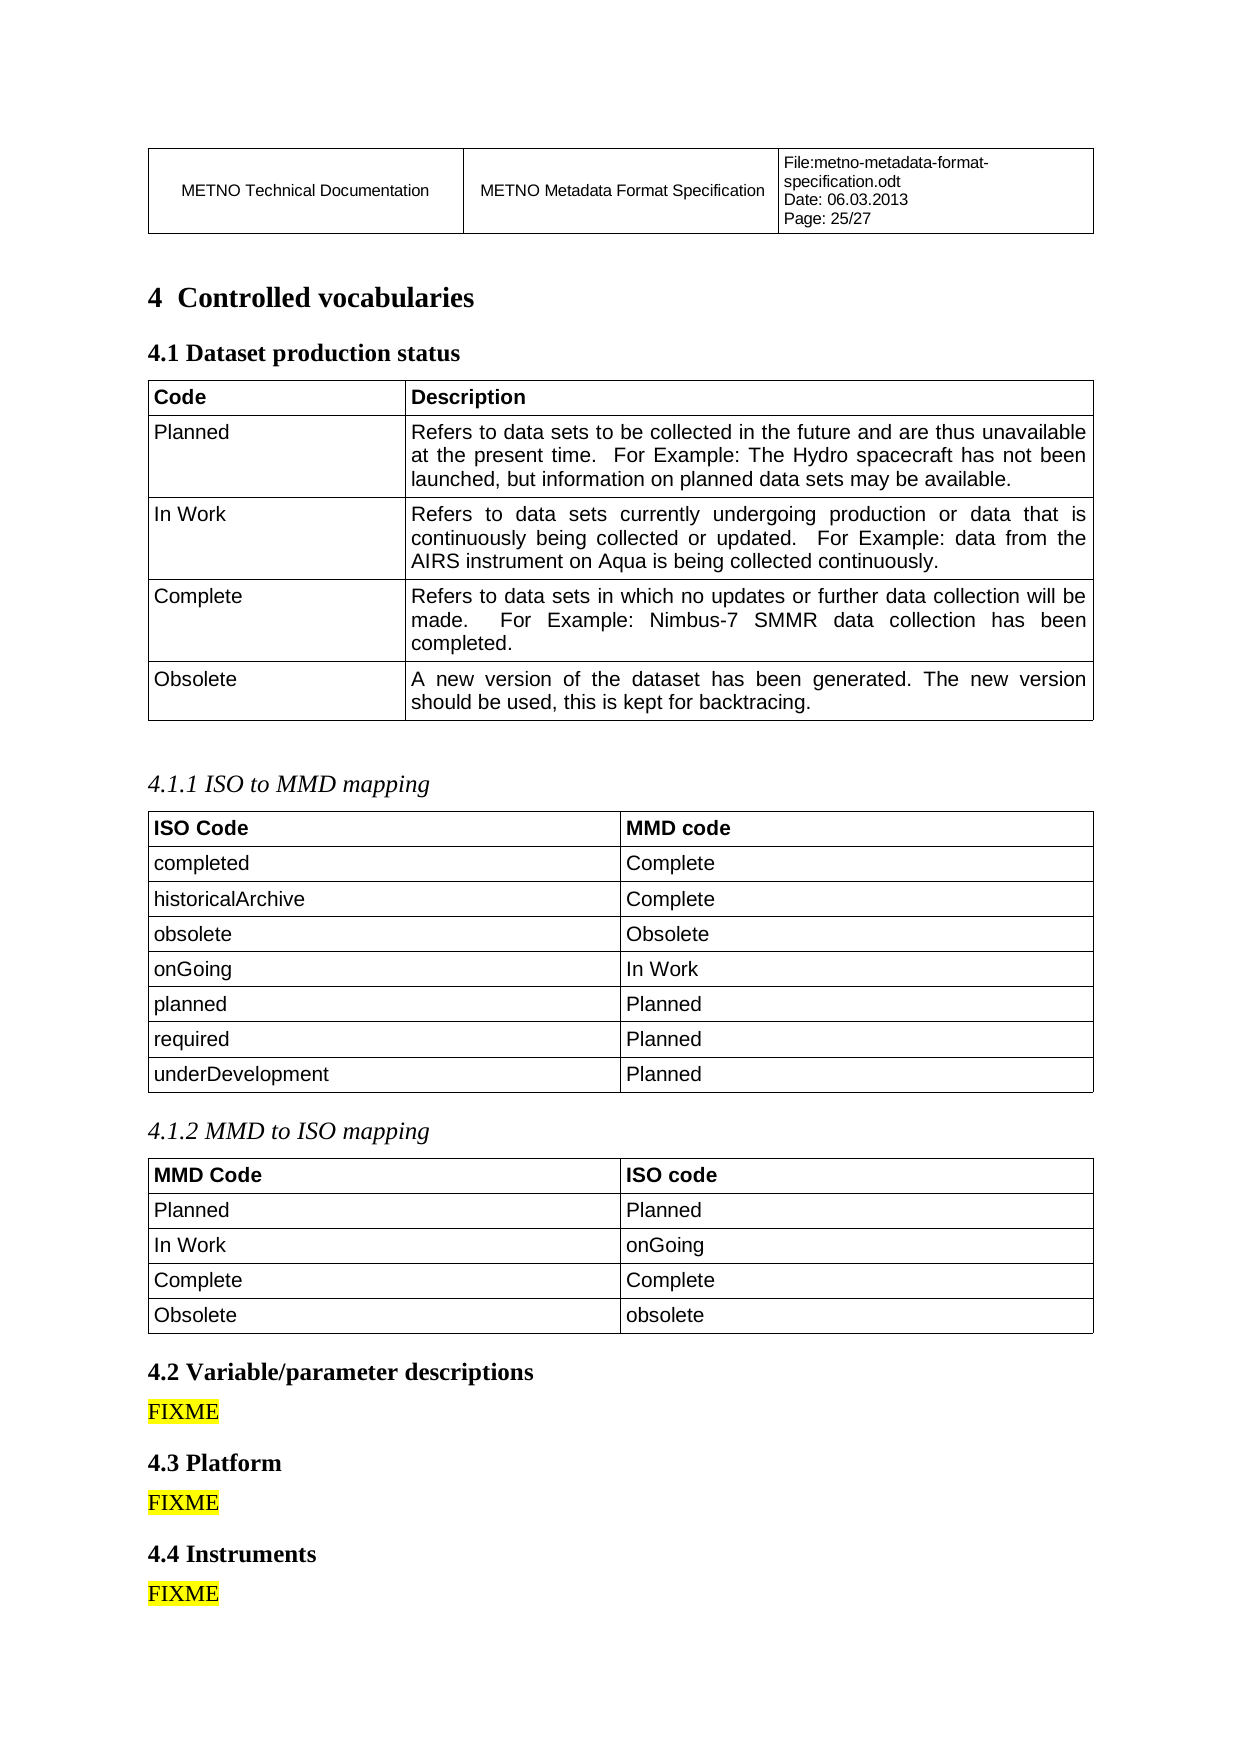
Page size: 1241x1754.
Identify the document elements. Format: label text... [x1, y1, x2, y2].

table_header ISO code [621, 1159, 1093, 1193]
table_cell In Work [149, 498, 405, 579]
table_header Code [149, 381, 405, 415]
table_cell Planned [621, 1194, 1093, 1228]
table_cell Planned [149, 1194, 620, 1228]
table_header MMD Code [149, 1159, 620, 1193]
table_cell obsolete [149, 917, 620, 951]
table_cell In Work [621, 952, 1093, 986]
table_cell onGoing [621, 1229, 1093, 1263]
table_cell Obsolete [621, 917, 1093, 951]
table_header Description [406, 381, 1093, 415]
table_cell Complete [149, 1264, 620, 1298]
table_cell Planned [621, 1022, 1093, 1057]
text FIXME [148, 1398, 1093, 1424]
table_cell Refers to data sets currently undergoing production or data that is continuously being collected or updated. For Example: data from the AIRS instrument on Aqua is being collected continuously. [406, 498, 1093, 579]
table_cell Refers to data sets in which no updates or further data collection will be made. For Example: Nimbus-7 SMMR data collection has been completed. [406, 580, 1093, 661]
table_cell onGoing [149, 952, 620, 986]
subtitle Platform [148, 1449, 1093, 1477]
table_cell completed [149, 847, 620, 881]
table_cell Complete [621, 847, 1093, 881]
table_cell Obsolete [149, 662, 405, 720]
table_cell Planned [621, 1058, 1093, 1092]
table_cell A new version of the dataset has been generated. The new version should be used, this is kept for backtracing. [406, 662, 1093, 720]
table_cell required [149, 1022, 620, 1057]
text FIXME [148, 1489, 1093, 1515]
table_cell In Work [149, 1229, 620, 1263]
table_cell obsolete [621, 1299, 1093, 1333]
table_cell Planned [621, 987, 1093, 1021]
table_cell Complete [621, 1264, 1093, 1298]
table_cell Complete [149, 580, 405, 661]
table_header ISO Code [149, 812, 620, 846]
subtitle MMD to ISO mapping [148, 1117, 1093, 1145]
table_cell underDevelopment [149, 1058, 620, 1092]
table_cell planned [149, 987, 620, 1021]
subtitle Dataset production status [148, 339, 1093, 367]
subtitle ISO to MMD mapping [148, 770, 1093, 798]
table_cell Refers to data sets to be collected in the future and are thus unavailable at the present time. For Example: The Hydro spacecraft has not been launched, but information on planned data sets may be available. [406, 416, 1093, 497]
text FIXME [148, 1581, 1093, 1606]
table_cell Obsolete [149, 1299, 620, 1333]
table_cell Complete [621, 882, 1093, 916]
subtitle Instruments [148, 1540, 1093, 1568]
table_header MMD code [621, 812, 1093, 846]
subtitle Variable/parameter descriptions [148, 1358, 1093, 1386]
table_cell historicalArchive [149, 882, 620, 916]
table_cell Planned [149, 416, 405, 497]
subtitle Controlled vocabularies [148, 281, 1093, 314]
